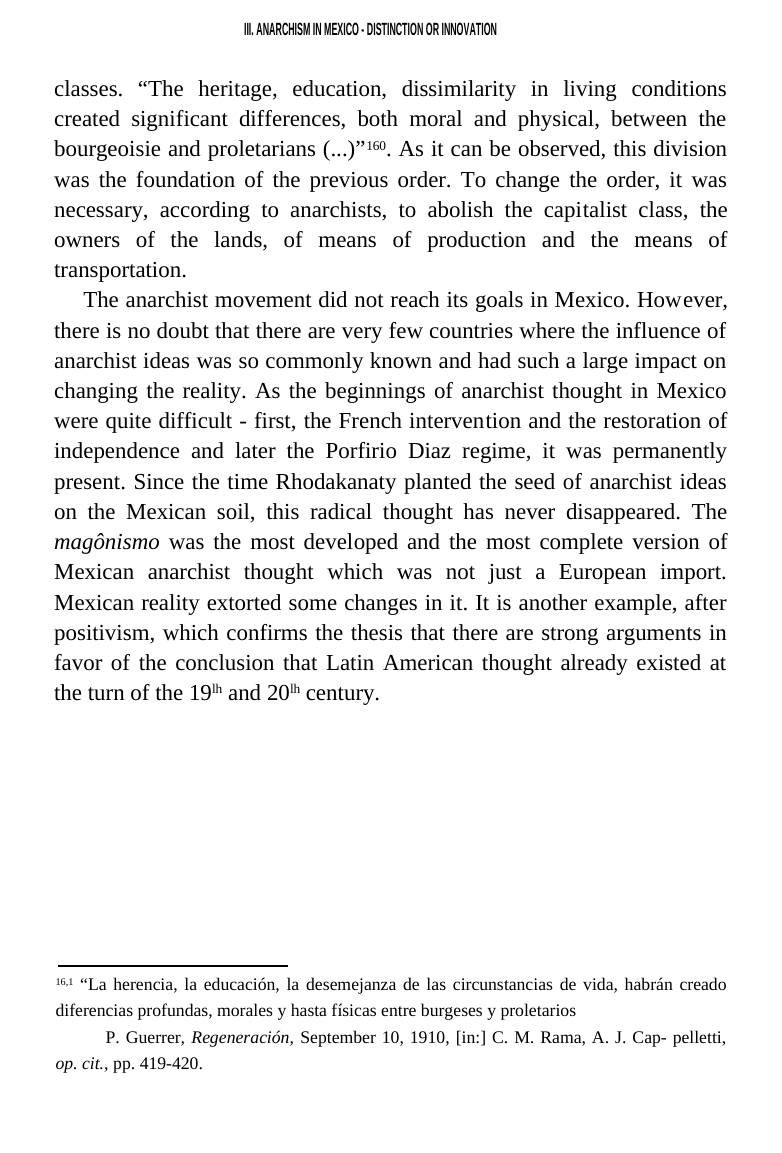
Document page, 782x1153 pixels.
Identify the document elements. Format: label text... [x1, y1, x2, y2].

text classes. “The heritage, education, dissimilarity in living conditions created significant differences, both moral and physical, between the bourgeoisie and proletarians (...)”160. As it can be observed, this division was the foundation of the previous order. To change the order, it was necessary, according to anarchists, to abolish the capi­talist class, the owners of the lands, of means of production and the means of transportation. [54, 75, 728, 283]
text The anarchist movement did not reach its goals in Mexico. How­ever, there is no doubt that there are very few countries where the influence of anarchist ideas was so commonly known and had such a large impact on changing the reality. As the beginnings of anarchist thought in Mexico were quite difficult - first, the French interven­tion and the restoration of independence and later the Porfirio Diaz regime, it was permanently present. Since the time Rhodakanaty planted the seed of anarchist ideas on the Mexican soil, this radical thought has never disappeared. The magônismo was the most devel­oped and the most complete version of Mexican anarchist thought which was not just a European import. Mexican reality extorted some changes in it. It is another example, after positivism, which confirms the thesis that there are strong arguments in favor of the conclusion that Latin American thought already existed at the turn of the 19lh and 20lh century. [54, 286, 728, 706]
text P. Guerrer, Regeneración, September 10, 1910, [in:] C. M. Rama, A. J. Cap- pelletti, op. cit., pp. 419-420. [55, 1027, 728, 1073]
text 16,1 “La herencia, la educación, la desemejanza de las circunstancias de vida, habrán creado diferencias profundas, morales y hasta físicas entre burgeses y proletarios [55, 974, 728, 1021]
text III. ANARCHISM IN MEXICO - DISTINCTION OR INNOVATION [244, 19, 535, 39]
